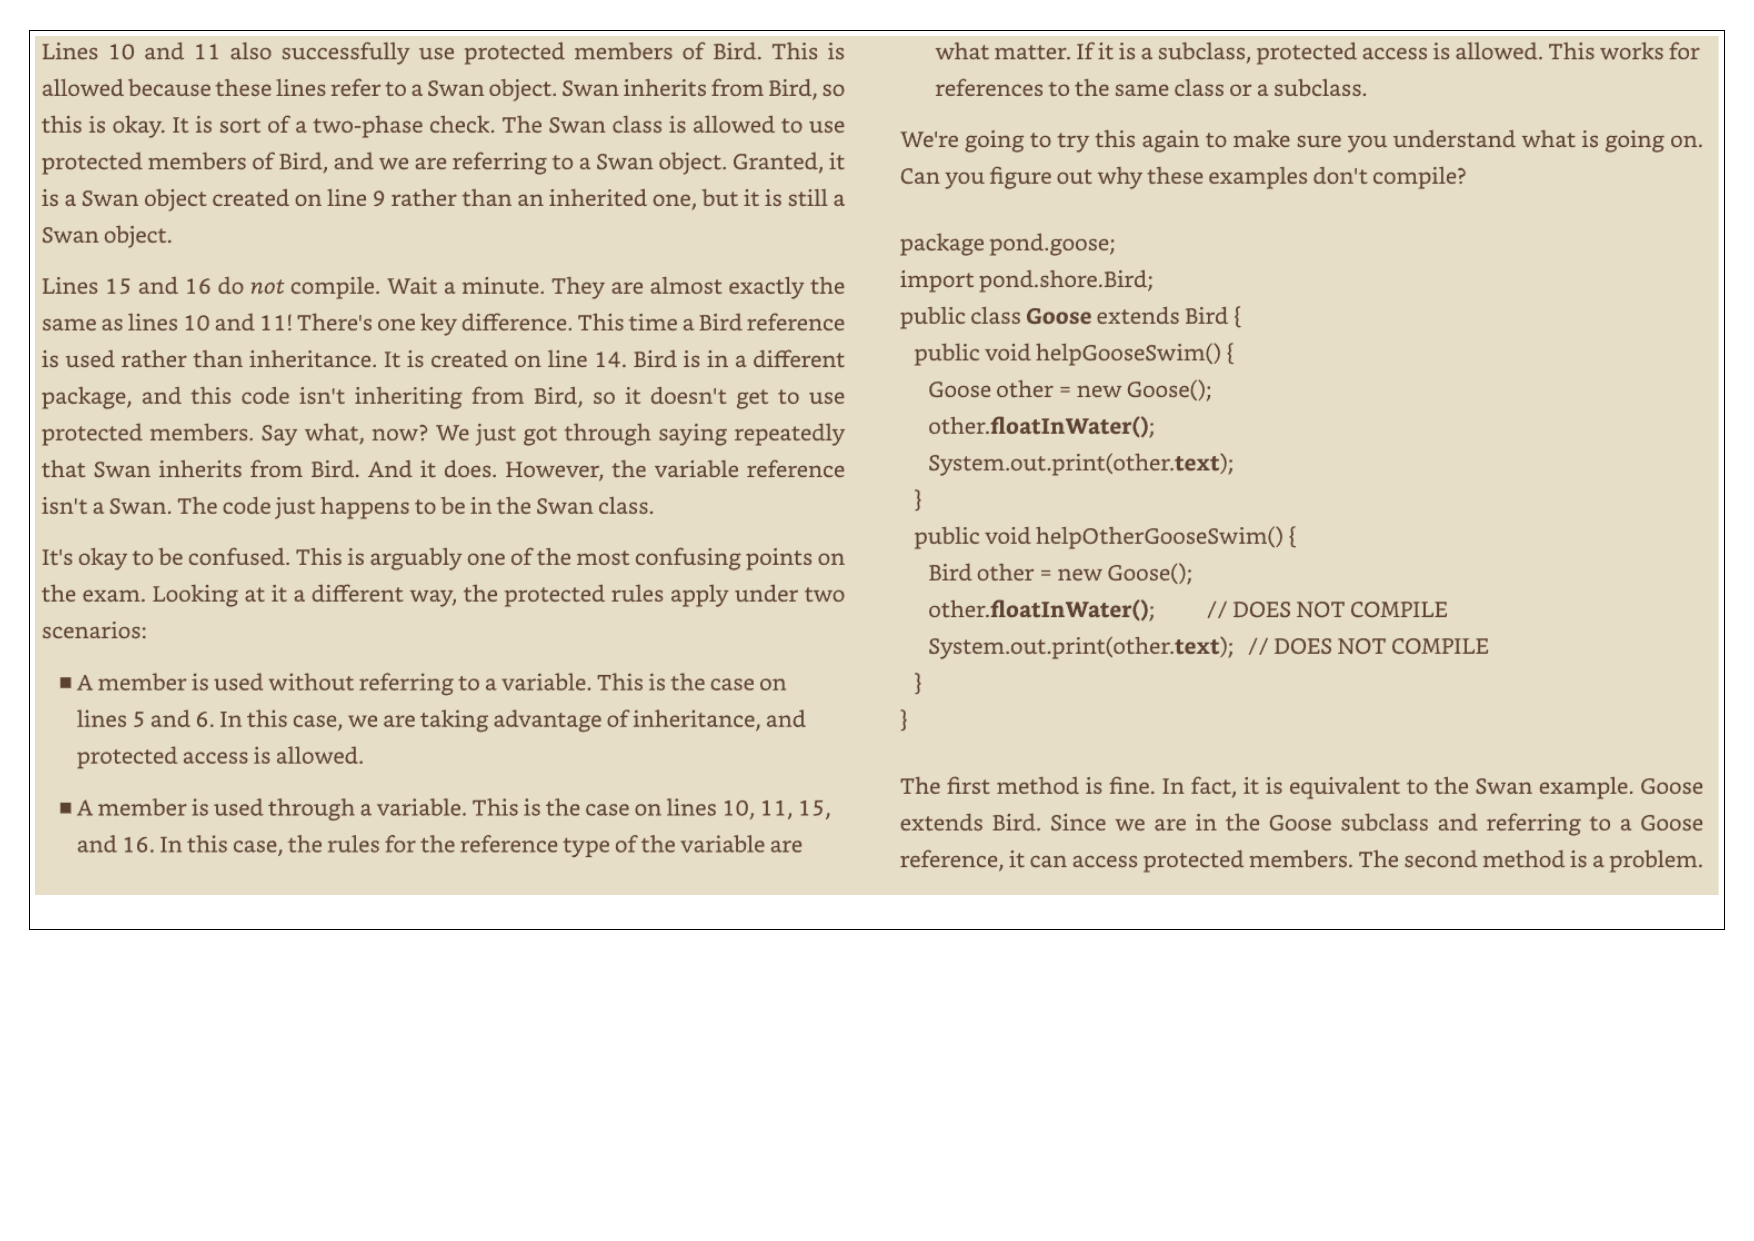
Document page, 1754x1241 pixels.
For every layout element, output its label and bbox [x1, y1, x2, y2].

table_cell [30, 31, 1724, 929]
picture [35, 36, 1719, 895]
